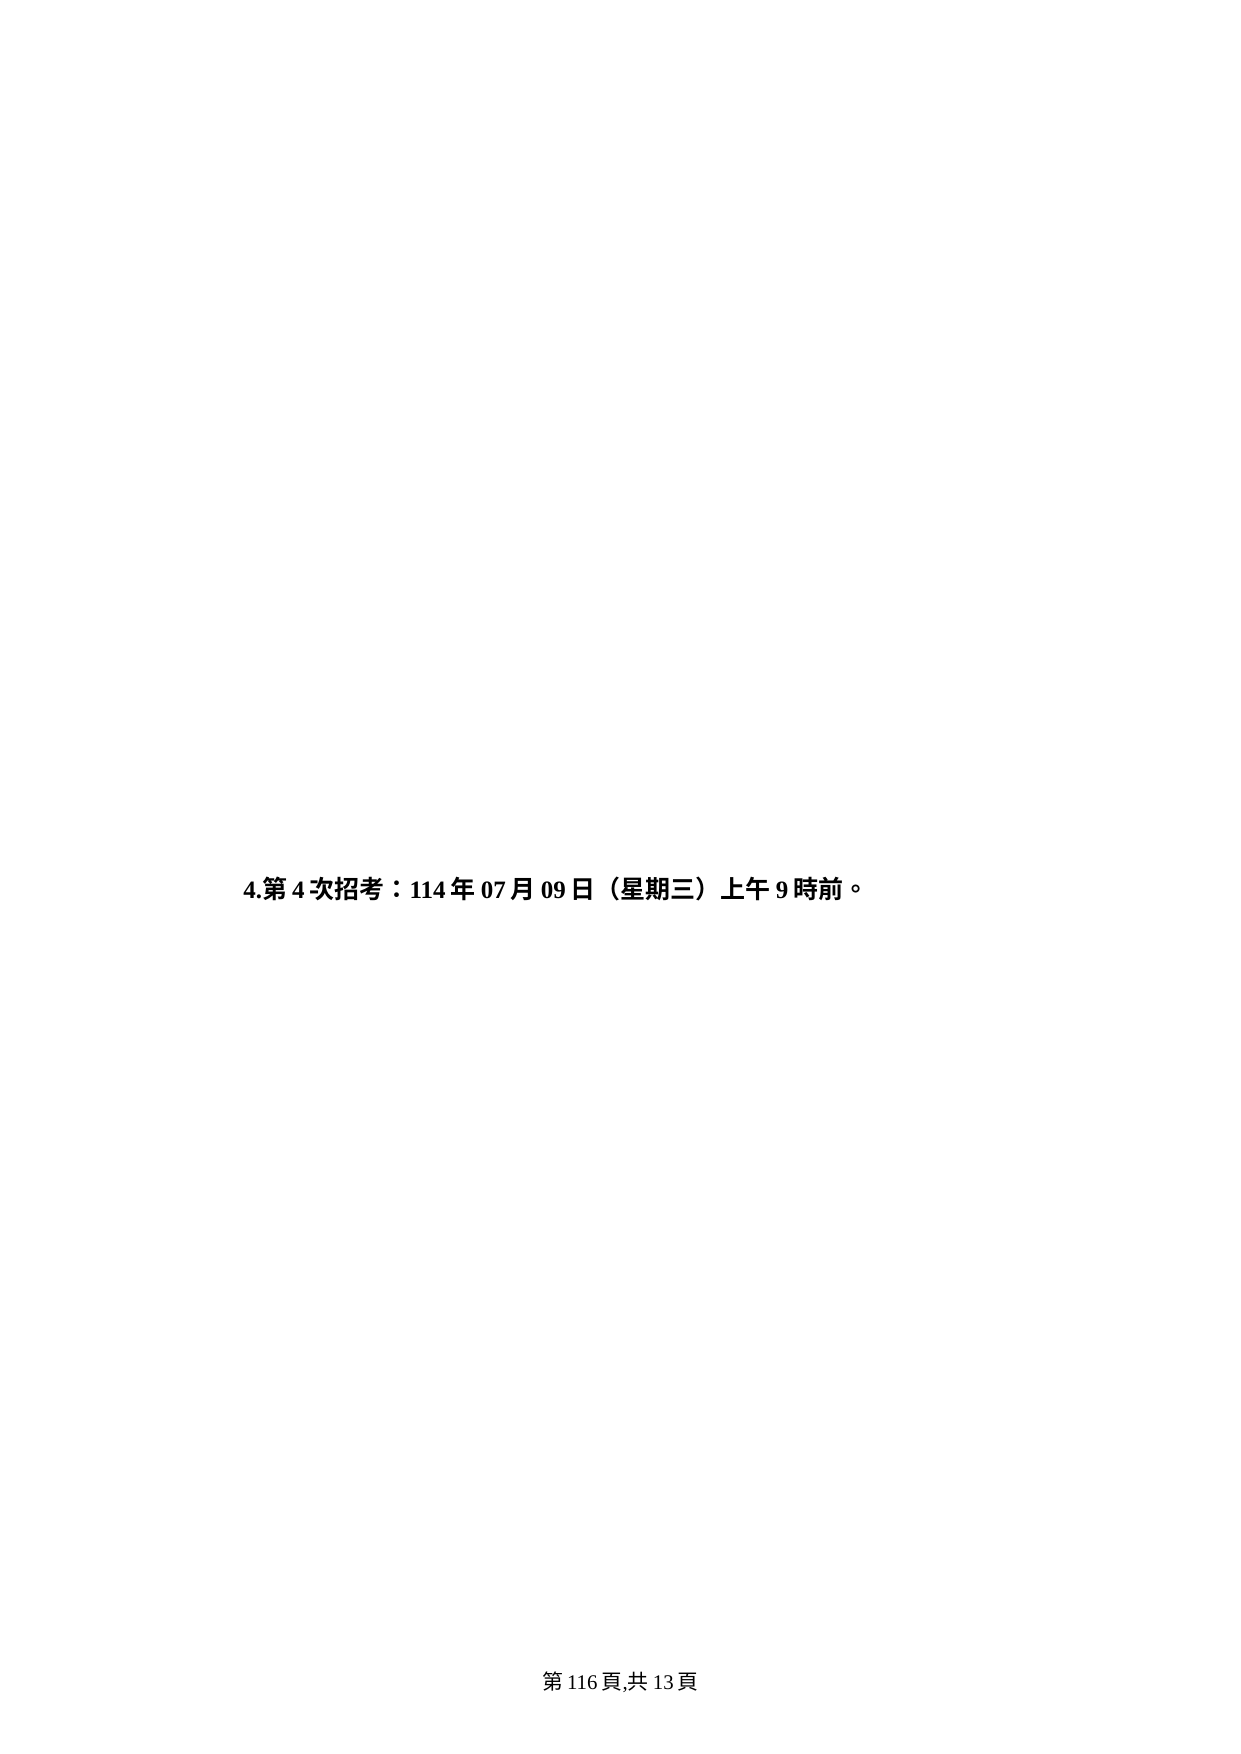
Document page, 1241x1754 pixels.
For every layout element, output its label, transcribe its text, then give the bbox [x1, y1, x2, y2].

text 4.第4次招考：114年07月09日（星期三）上午9時前。 [243, 846, 1122, 908]
